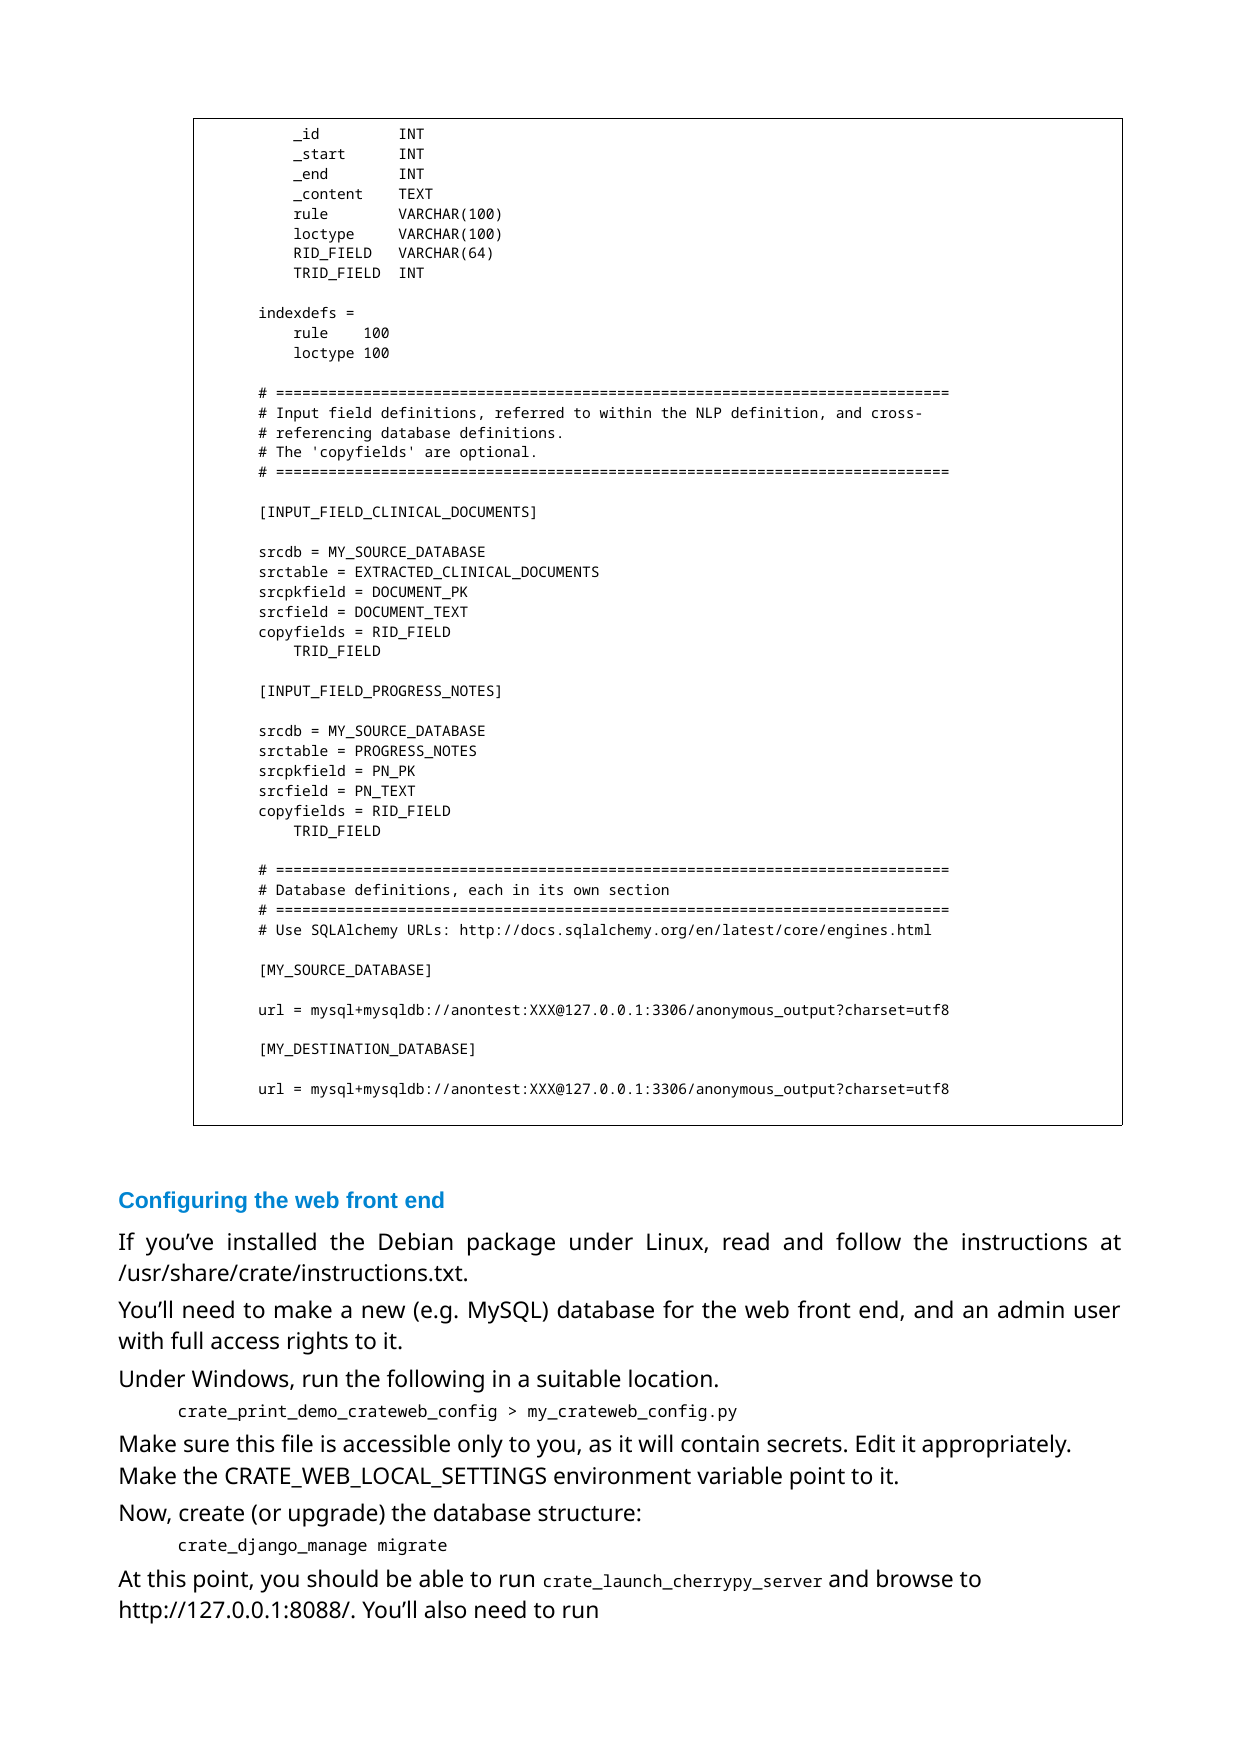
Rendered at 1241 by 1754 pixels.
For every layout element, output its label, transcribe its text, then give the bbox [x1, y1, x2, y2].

text Make sure this file is accessible only to you, as it will contain secrets. Edit it appropriately. Make the CRATE_WEB_LOCAL_SETTINGS environment variable point to it. [118, 1428, 1122, 1491]
text Now, create (or upgrade) the database structure: [118, 1497, 1122, 1528]
text At this point, you should be able to run crate_launch_cherrypy_server and browse to http://127.0.0.1:8088/. You’ll also need to run [118, 1563, 1122, 1625]
table_header _id INT _start INT _end INT _content TEXT rule VARCHAR(100) loctype VARCHAR(100) RID_FIELD VARCHAR(64) TRID_FIELD INT indexdefs = rule 100 loctype 100 # ============================================================================= # Input field definitions, referred to within the NLP definition, and cross- # referencing database definitions. # The 'copyfields' are optional. # ============================================================================= [INPUT_FIELD_CLINICAL_DOCUMENTS] srcdb = MY_SOURCE_DATABASE srctable = EXTRACTED_CLINICAL_DOCUMENTS srcpkfield = DOCUMENT_PK srcfield = DOCUMENT_TEXT copyfields = RID_FIELD TRID_FIELD [INPUT_FIELD_PROGRESS_NOTES] srcdb = MY_SOURCE_DATABASE srctable = PROGRESS_NOTES srcpkfield = PN_PK srcfield = PN_TEXT copyfields = RID_FIELD TRID_FIELD # ============================================================================= # Database definitions, each in its own section # ============================================================================= # Use SQLAlchemy URLs: http://docs.sqlalchemy.org/en/latest/core/engines.html [MY_SOURCE_DATABASE] url = mysql+mysqldb://anontest:XXX@127.0.0.1:3306/anonymous_output?charset=utf8 [MY_DESTINATION_DATABASE] url = mysql+mysqldb://anontest:XXX@127.0.0.1:3306/anonymous_output?charset=utf8 [194, 119, 1122, 1124]
text crate_print_demo_crateweb_config > my_crateweb_config.py [177, 1400, 1122, 1422]
text crate_django_manage migrate [177, 1534, 1122, 1557]
text If you’ve installed the Debian package under Linux, read and follow the instructions at /usr/share/crate/instructions.txt. [118, 1226, 1122, 1288]
text Under Windows, run the following in a suitable location. [118, 1362, 1122, 1394]
text You’ll need to make a new (e.g. MySQL) database for the web front end, and an admin user with full access rights to it. [118, 1294, 1122, 1357]
subtitle Configuring the web front end [118, 1187, 1122, 1213]
